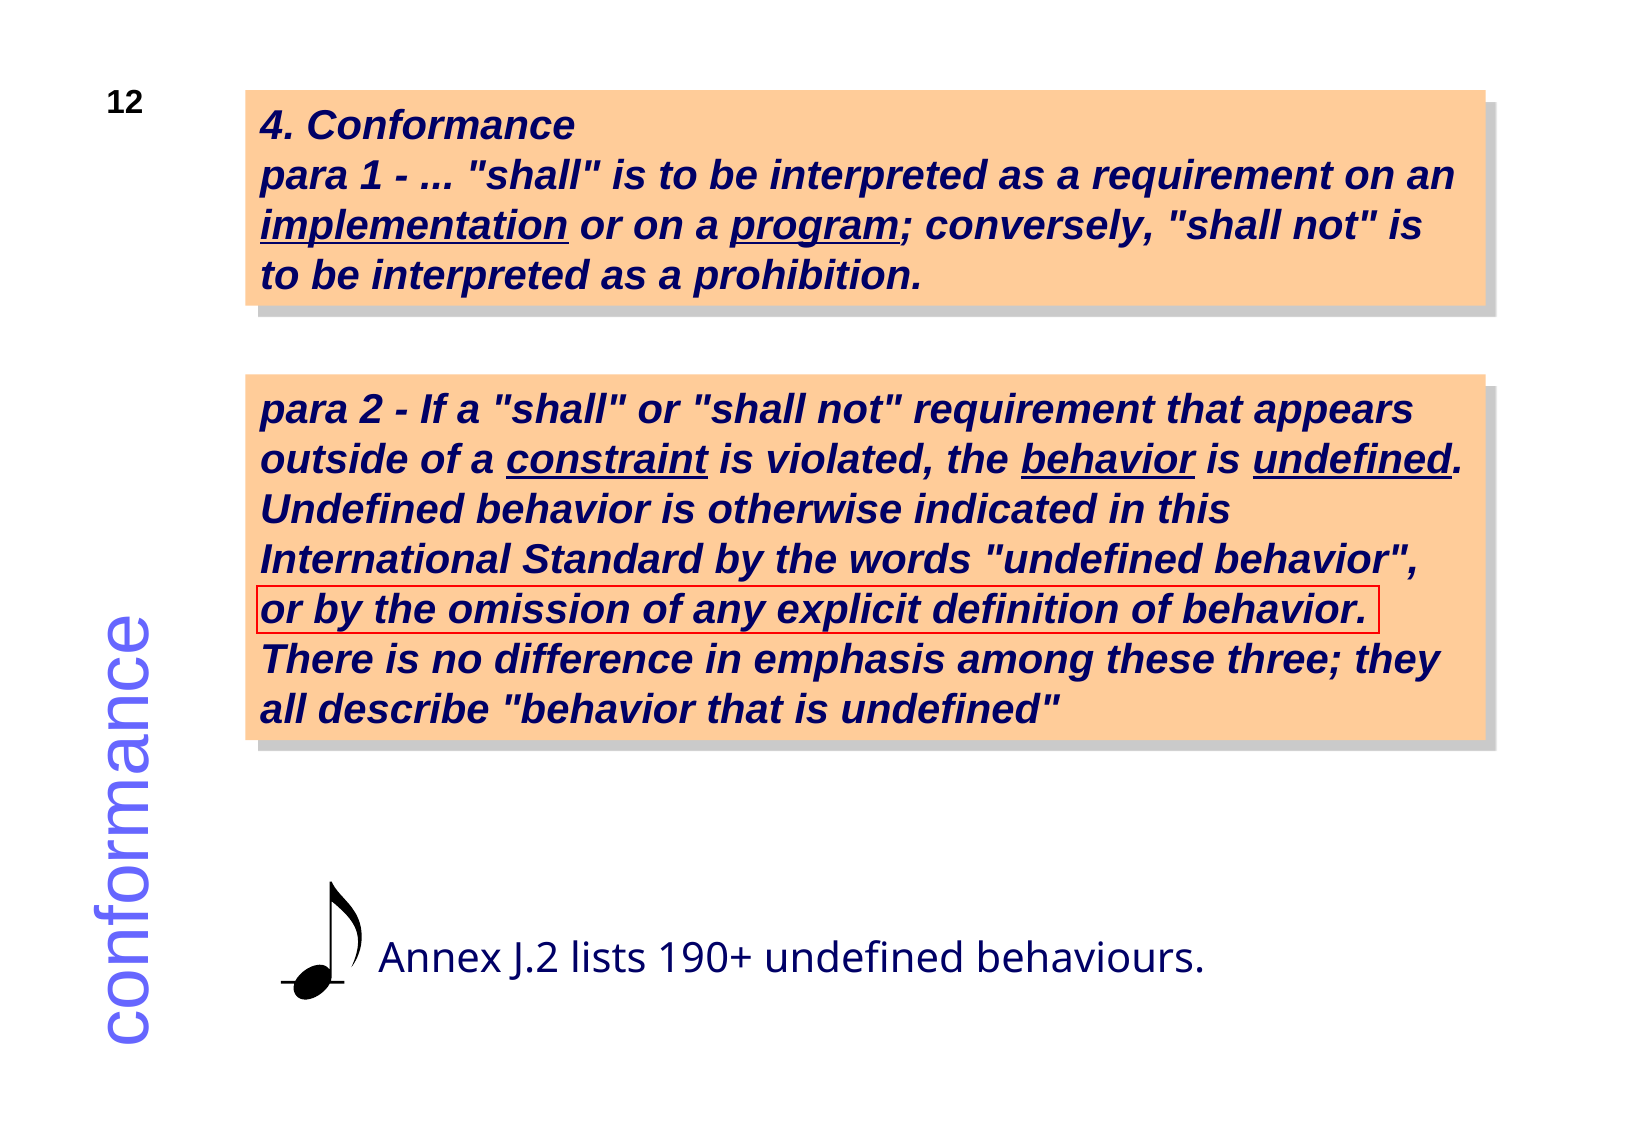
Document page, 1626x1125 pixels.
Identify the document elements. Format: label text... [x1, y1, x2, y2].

text_box Annex J.2 lists 190+ undefined behaviours. [363, 923, 1474, 989]
text_box 4. Conformance para 1 - ... "shall" is to be interpreted as a requirement on an implementation or on a program; conversely, "shall not" is to be interpreted as a prohibition. [245, 90, 1486, 306]
text_box [280, 881, 362, 1000]
text_box para 2 - If a "shall" or "shall not" requirement that appears outside of a constraint is violated, the behavior is undefined. Undefined behavior is otherwise indicated in this International Standard by the words "undefined behavior", or by the omission of any explicit definition of behavior. There is no difference in emphasis among these three; they all describe "behavior that is undefined" [245, 374, 1486, 741]
title conformance [50, 187, 188, 1063]
list [212, 62, 1550, 1063]
